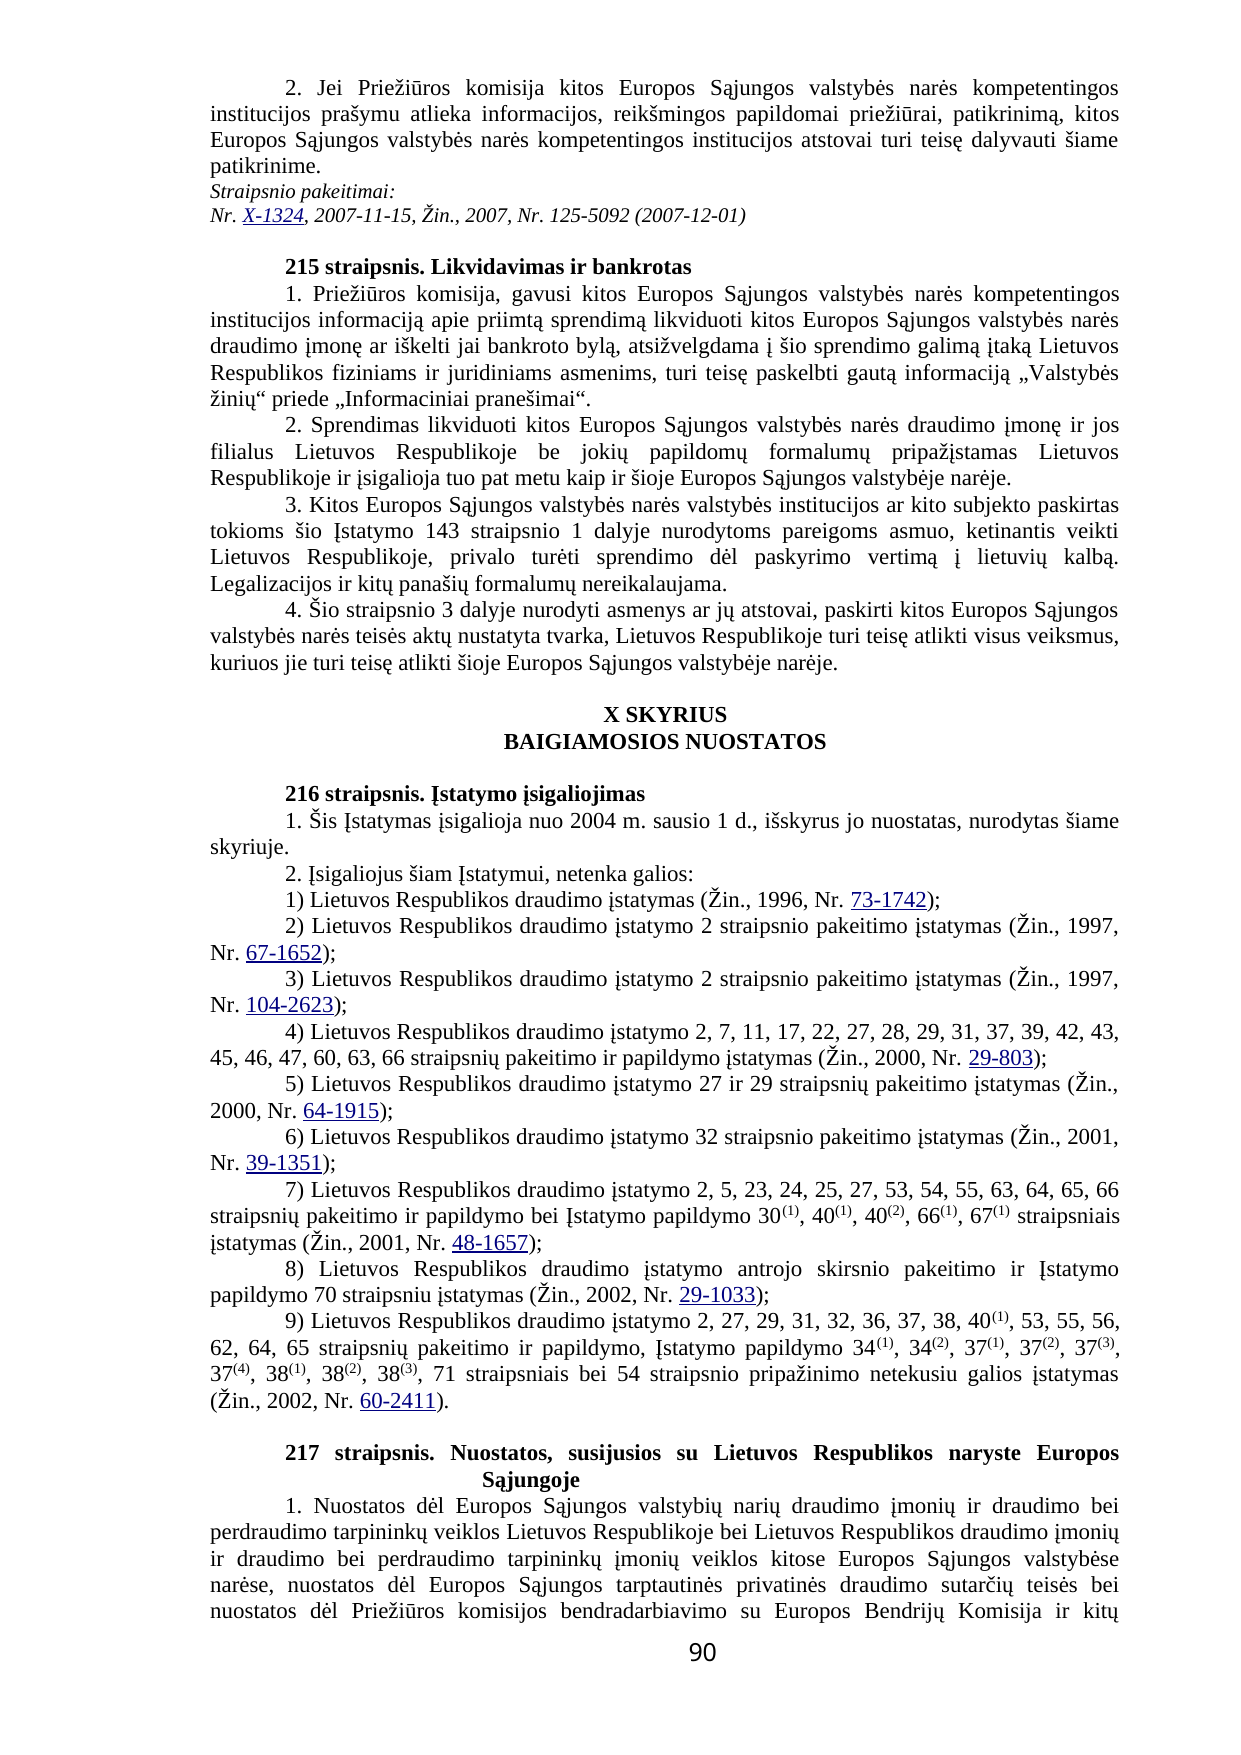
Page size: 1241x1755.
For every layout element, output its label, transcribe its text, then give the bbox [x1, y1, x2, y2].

text 2. Jei Priežiūros komisija kitos Europos Sąjungos valstybės narės kompetentingos institucijos prašymu atlieka informacijos, reikšmingos papildomai priežiūrai, patikrinimą, kitos Europos Sąjungos valstybės narės kompetentingos institucijos atstovai turi teisę dalyvauti šiame patikrinime. [210, 73, 1120, 179]
subtitle 215 straipsnis. Likvidavimas ir bankrotas [210, 253, 1120, 280]
text 3) Lietuvos Respublikos draudimo įstatymo 2 straipsnio pakeitimo įstatymas (Žin., 1997, Nr. 104-2623); [210, 965, 1120, 1018]
subtitle 216 straipsnis. Įstatymo įsigaliojimas [210, 781, 1120, 807]
text 3. Kitos Europos Sąjungos valstybės narės valstybės institucijos ar kito subjekto paskirtas tokioms šio Įstatymo 143 straipsnio 1 dalyje nurodytoms pareigoms asmuo, ketinantis veikti Lietuvos Respublikoje, privalo turėti sprendimo dėl paskyrimo vertimą į lietuvių kalbą. Legalizacijos ir kitų panašių formalumų nereikalaujama. [210, 491, 1120, 596]
text 217 straipsnis. Nuostatos, susijusios su Lietuvos Respublikos naryste Europos Sąjungoje [285, 1439, 1120, 1492]
text 1. Priežiūros komisija, gavusi kitos Europos Sąjungos valstybės narės kompetentingos institucijos informaciją apie priimtą sprendimą likviduoti kitos Europos Sąjungos valstybės narės draudimo įmonę ar iškelti jai bankroto bylą, atsižvelgdama į šio sprendimo galimą įtaką Lietuvos Respublikos fiziniams ir juridiniams asmenims, turi teisę paskelbti gautą informaciją „Valstybės žinių“ priede „Informaciniai pranešimai“. [210, 280, 1120, 412]
text 1. Nuostatos dėl Europos Sąjungos valstybių narių draudimo įmonių ir draudimo bei perdraudimo tarpininkų veiklos Lietuvos Respublikoje bei Lietuvos Respublikos draudimo įmonių ir draudimo bei perdraudimo tarpininkų įmonių veiklos kitose Europos Sąjungos valstybėse narėse, nuostatos dėl Europos Sąjungos tarptautinės privatinės draudimo sutarčių teisės bei nuostatos dėl Priežiūros komisijos bendradarbiavimo su Europos Bendrijų Komisija ir kitų [210, 1492, 1120, 1624]
text 1. Šis Įstatymas įsigalioja nuo 2004 m. sausio 1 d., išskyrus jo nuostatas, nurodytas šiame skyriuje. [210, 807, 1120, 859]
text 7) Lietuvos Respublikos draudimo įstatymo 2, 5, 23, 24, 25, 27, 53, 54, 55, 63, 64, 65, 66 straipsnių pakeitimo ir papildymo bei Įstatymo papildymo 30(1), 40(1), 40(2), 66(1), 67(1) straipsniais įstatymas (Žin., 2001, Nr. 48-1657); [210, 1176, 1120, 1255]
text 2. Sprendimas likviduoti kitos Europos Sąjungos valstybės narės draudimo įmonę ir jos filialus Lietuvos Respublikoje be jokių papildomų formalumų pripažįstamas Lietuvos Respublikoje ir įsigalioja tuo pat metu kaip ir šioje Europos Sąjungos valstybėje narėje. [210, 412, 1120, 491]
text 2) Lietuvos Respublikos draudimo įstatymo 2 straipsnio pakeitimo įstatymas (Žin., 1997, Nr. 67-1652); [210, 912, 1120, 965]
text 5) Lietuvos Respublikos draudimo įstatymo 27 ir 29 straipsnių pakeitimo įstatymas (Žin., 2000, Nr. 64-1915); [210, 1070, 1120, 1123]
text BAIGIAMOSIOS NUOSTATOS [210, 728, 1120, 754]
text 4. Šio straipsnio 3 dalyje nurodyti asmenys ar jų atstovai, paskirti kitos Europos Sąjungos valstybės narės teisės aktų nustatyta tvarka, Lietuvos Respublikoje turi teisę atlikti visus veiksmus, kuriuos jie turi teisę atlikti šioje Europos Sąjungos valstybėje narėje. [210, 596, 1120, 675]
text 4) Lietuvos Respublikos draudimo įstatymo 2, 7, 11, 17, 22, 27, 28, 29, 31, 37, 39, 42, 43, 45, 46, 47, 60, 63, 66 straipsnių pakeitimo ir papildymo įstatymas (Žin., 2000, Nr. 29-803); [210, 1018, 1120, 1070]
text 1) Lietuvos Respublikos draudimo įstatymas (Žin., 1996, Nr. 73-1742); [210, 886, 1120, 912]
text Straipsnio pakeitimai: [210, 179, 1120, 203]
text 6) Lietuvos Respublikos draudimo įstatymo 32 straipsnio pakeitimo įstatymas (Žin., 2001, Nr. 39-1351); [210, 1123, 1120, 1176]
subtitle X SKYRIUS [210, 701, 1120, 728]
text 9) Lietuvos Respublikos draudimo įstatymo 2, 27, 29, 31, 32, 36, 37, 38, 40(1), 53, 55, 56, 62, 64, 65 straipsnių pakeitimo ir papildymo, Įstatymo papildymo 34(1), 34(2), 37(1), 37(2), 37(3), 37(4), 38(1), 38(2), 38(3), 71 straipsniais bei 54 straipsnio pripažinimo netekusiu galios įstatymas (Žin., 2002, Nr. 60-2411). [210, 1308, 1120, 1413]
text 2. Įsigaliojus šiam Įstatymui, netenka galios: [210, 859, 1120, 886]
text Nr. X-1324, 2007-11-15, Žin., 2007, Nr. 125-5092 (2007-12-01) [210, 203, 1120, 227]
text 8) Lietuvos Respublikos draudimo įstatymo antrojo skirsnio pakeitimo ir Įstatymo papildymo 70 straipsniu įstatymas (Žin., 2002, Nr. 29-1033); [210, 1255, 1120, 1308]
